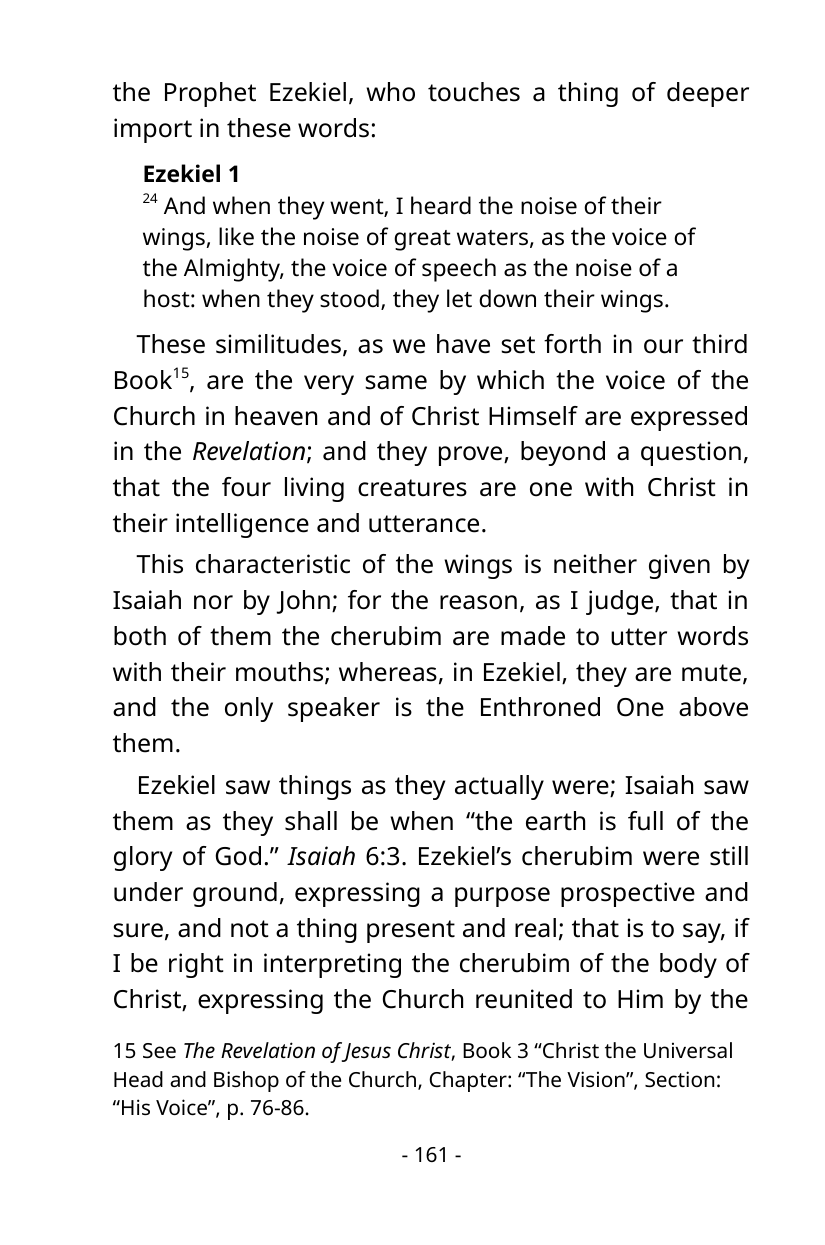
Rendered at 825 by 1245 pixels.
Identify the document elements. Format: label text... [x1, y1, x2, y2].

text Ezekiel 1 [142, 158, 750, 190]
text See The Revelation of Jesus Christ, Book 3 “Christ the Universal Head and Bishop of the Church, Chapter: “The Vision”, Section: “His Voice”, p. 76-86. [112, 1037, 750, 1122]
text This characteristic of the wings is neither given by Isaiah nor by John; for the reason, as I judge, that in both of them the cherubim are made to utter words with their mouths; whereas, in Ezekiel, they are mute, and the only speaker is the Enthroned One above them. [112, 547, 750, 760]
text These similitudes, as we have set forth in our third Book, are the very same by which the voice of the Church in heaven and of Christ Himself are expressed in the Revelation; and they prove, beyond a question, that the four living creatures are one with Christ in their intelligence and utterance. [112, 327, 750, 539]
text Ezekiel saw things as they actually were; Isaiah saw them as they shall be when “the earth is full of the glory of God.” Isaiah 6:3. Ezekiel’s cherubim were still under ground, expressing a purpose prospective and sure, and not a thing present and real; that is to say, if I be right in interpreting the cherubim of the body of Christ, expressing the Church reunited to Him by the [112, 767, 750, 1016]
text 24 And when they went, I heard the noise of their wings, like the noise of great waters, as the voice of the Almighty, the voice of speech as the noise of a host: when they stood, they let down their wings. [142, 190, 720, 315]
text the Prophet Ezekiel, who touches a thing of deeper import in these words: [112, 75, 750, 145]
